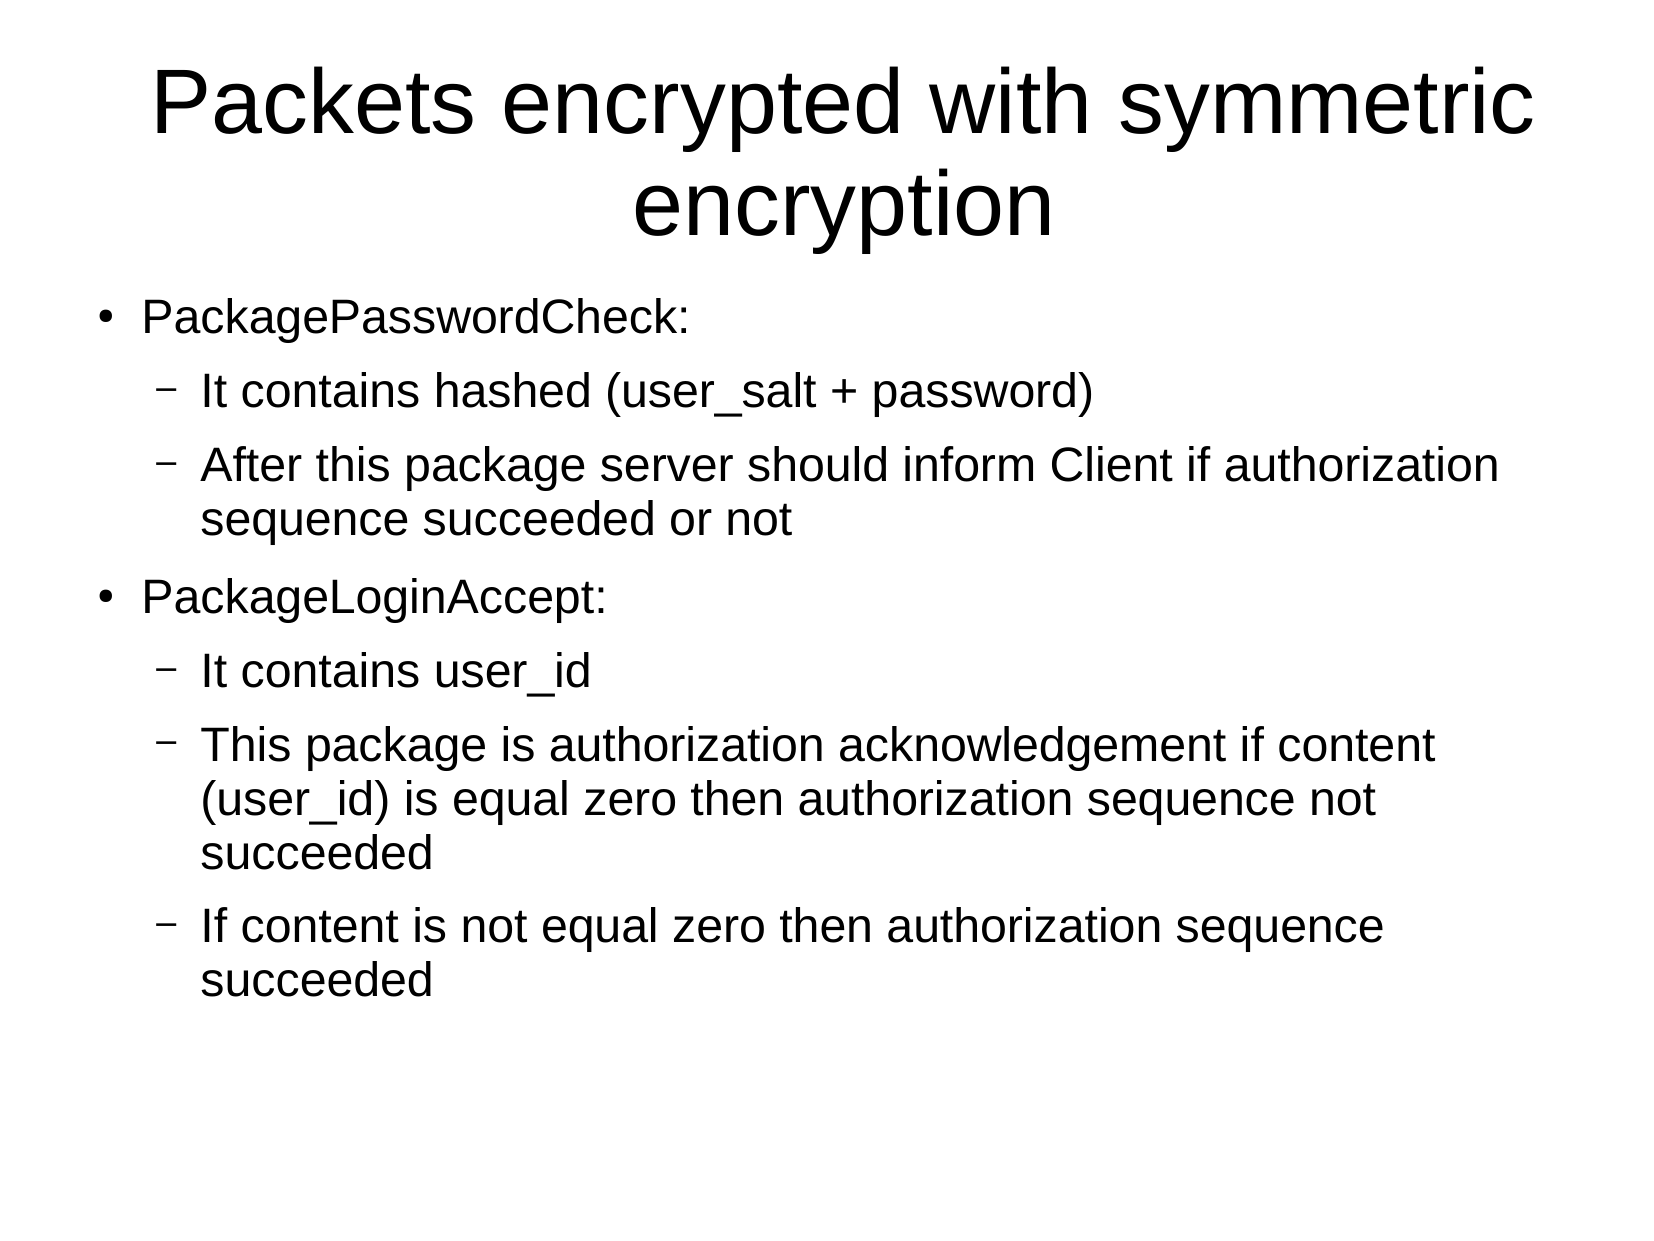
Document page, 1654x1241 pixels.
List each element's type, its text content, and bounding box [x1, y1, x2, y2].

title Packets encrypted with symmetric encryption [82, 49, 1571, 257]
list PackagePasswordCheck: It contains hashed (user_salt + password) After this package server should inform Client if authorization sequence succeeded or not PackageLoginAccept: It contains user_id This package is authorization acknowledgement if content (user_id) is equal zero then authorization sequence not succeeded If content is not equal zero then authorization sequence succeeded [82, 290, 1571, 1010]
